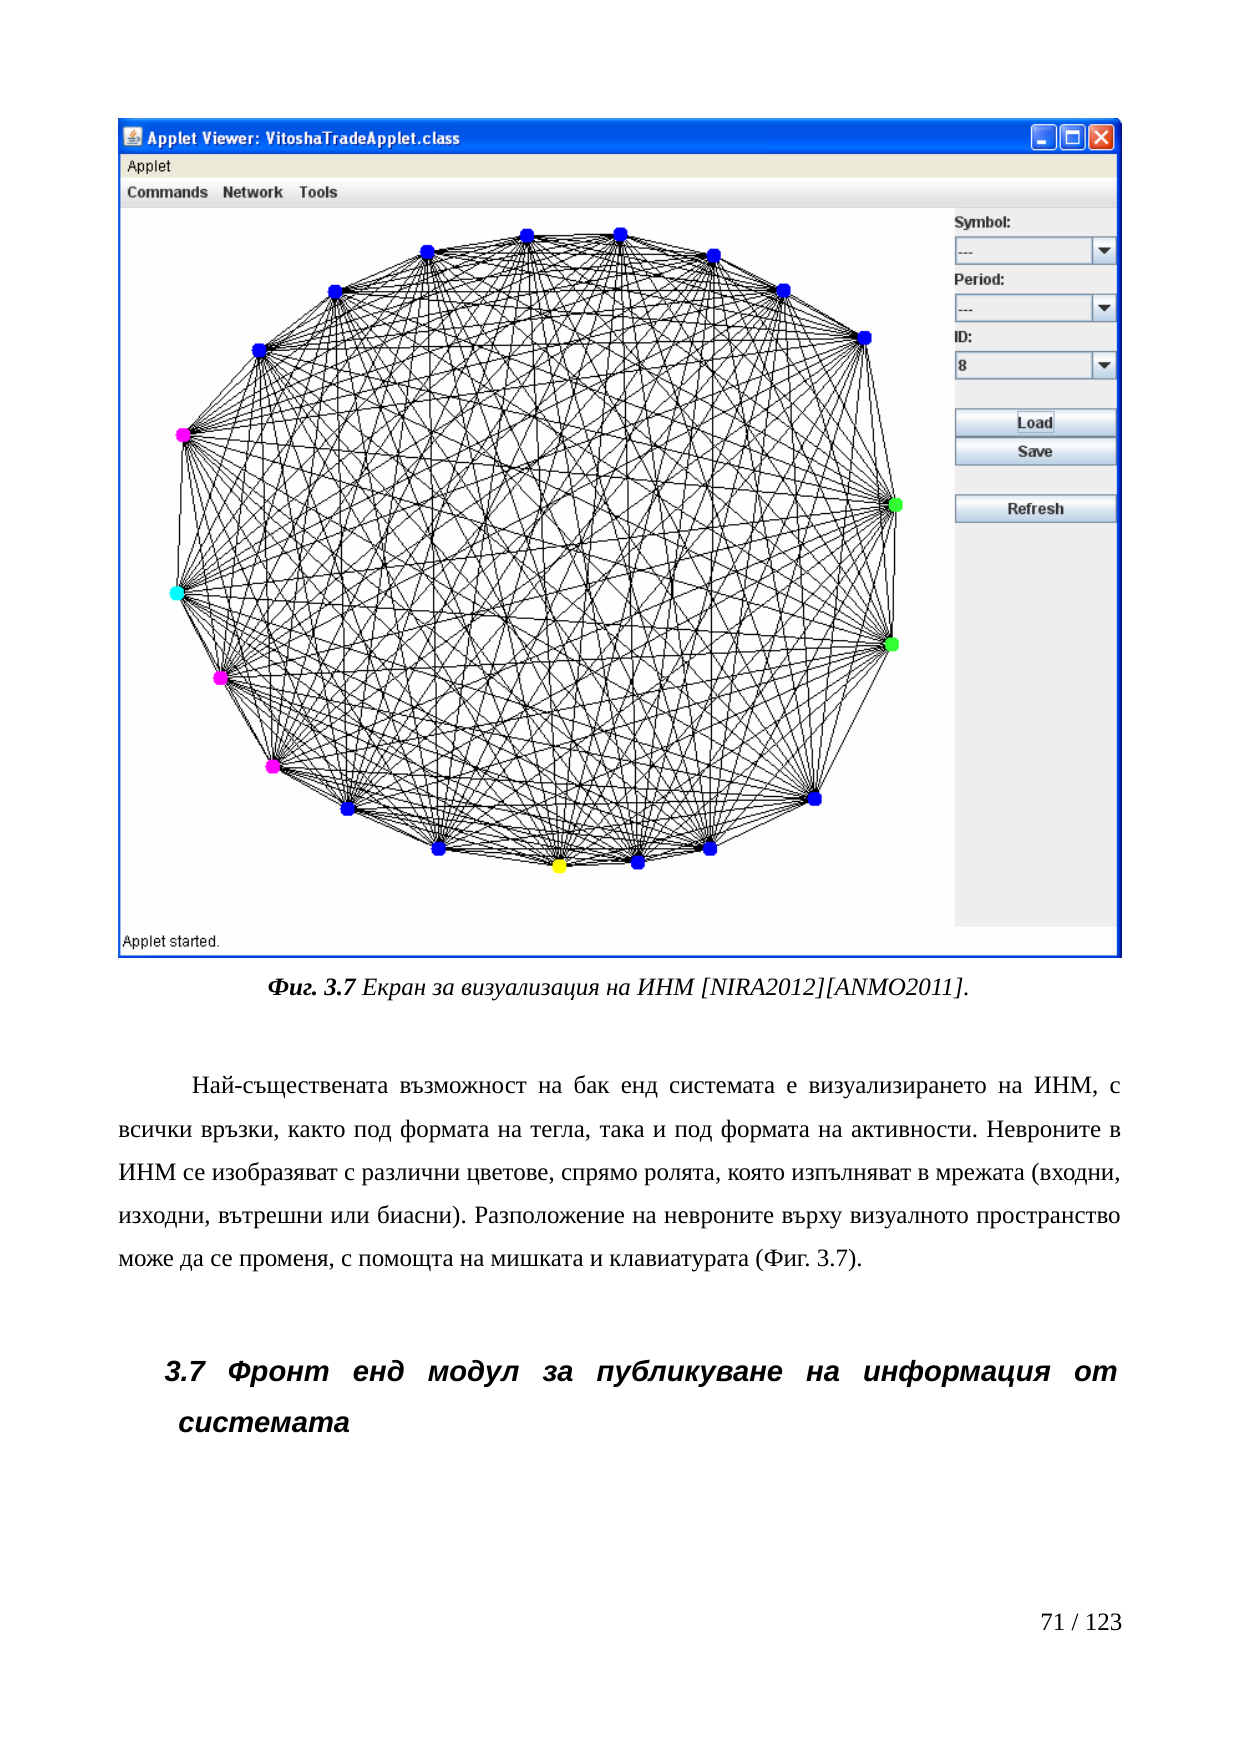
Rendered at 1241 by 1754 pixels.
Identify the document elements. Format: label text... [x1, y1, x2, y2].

subtitle 3.7 Фронт енд модул за публикуване на информация от системата [118, 1354, 1122, 1438]
text Фиг. 3.7 Екран за визуализация на ИНМ [NIRA2012][ANMO2011]. [118, 958, 1122, 1001]
picture [118, 118, 1122, 958]
text Най-съществената възможност на бак енд системата е визуализирането на ИНМ, с всички връзки, както под формата на тегла, така и под формата на активности. Невроните в ИНМ се изобразяват с различни цветове, спрямо ролята, която изпълняват в мрежата (входни, изходни, вътрешни или биасни). Разположение на невроните върху визуалното пространство може да се променя, с помощта на мишката и клавиатурата (Фиг. 3.7). [118, 1071, 1122, 1272]
